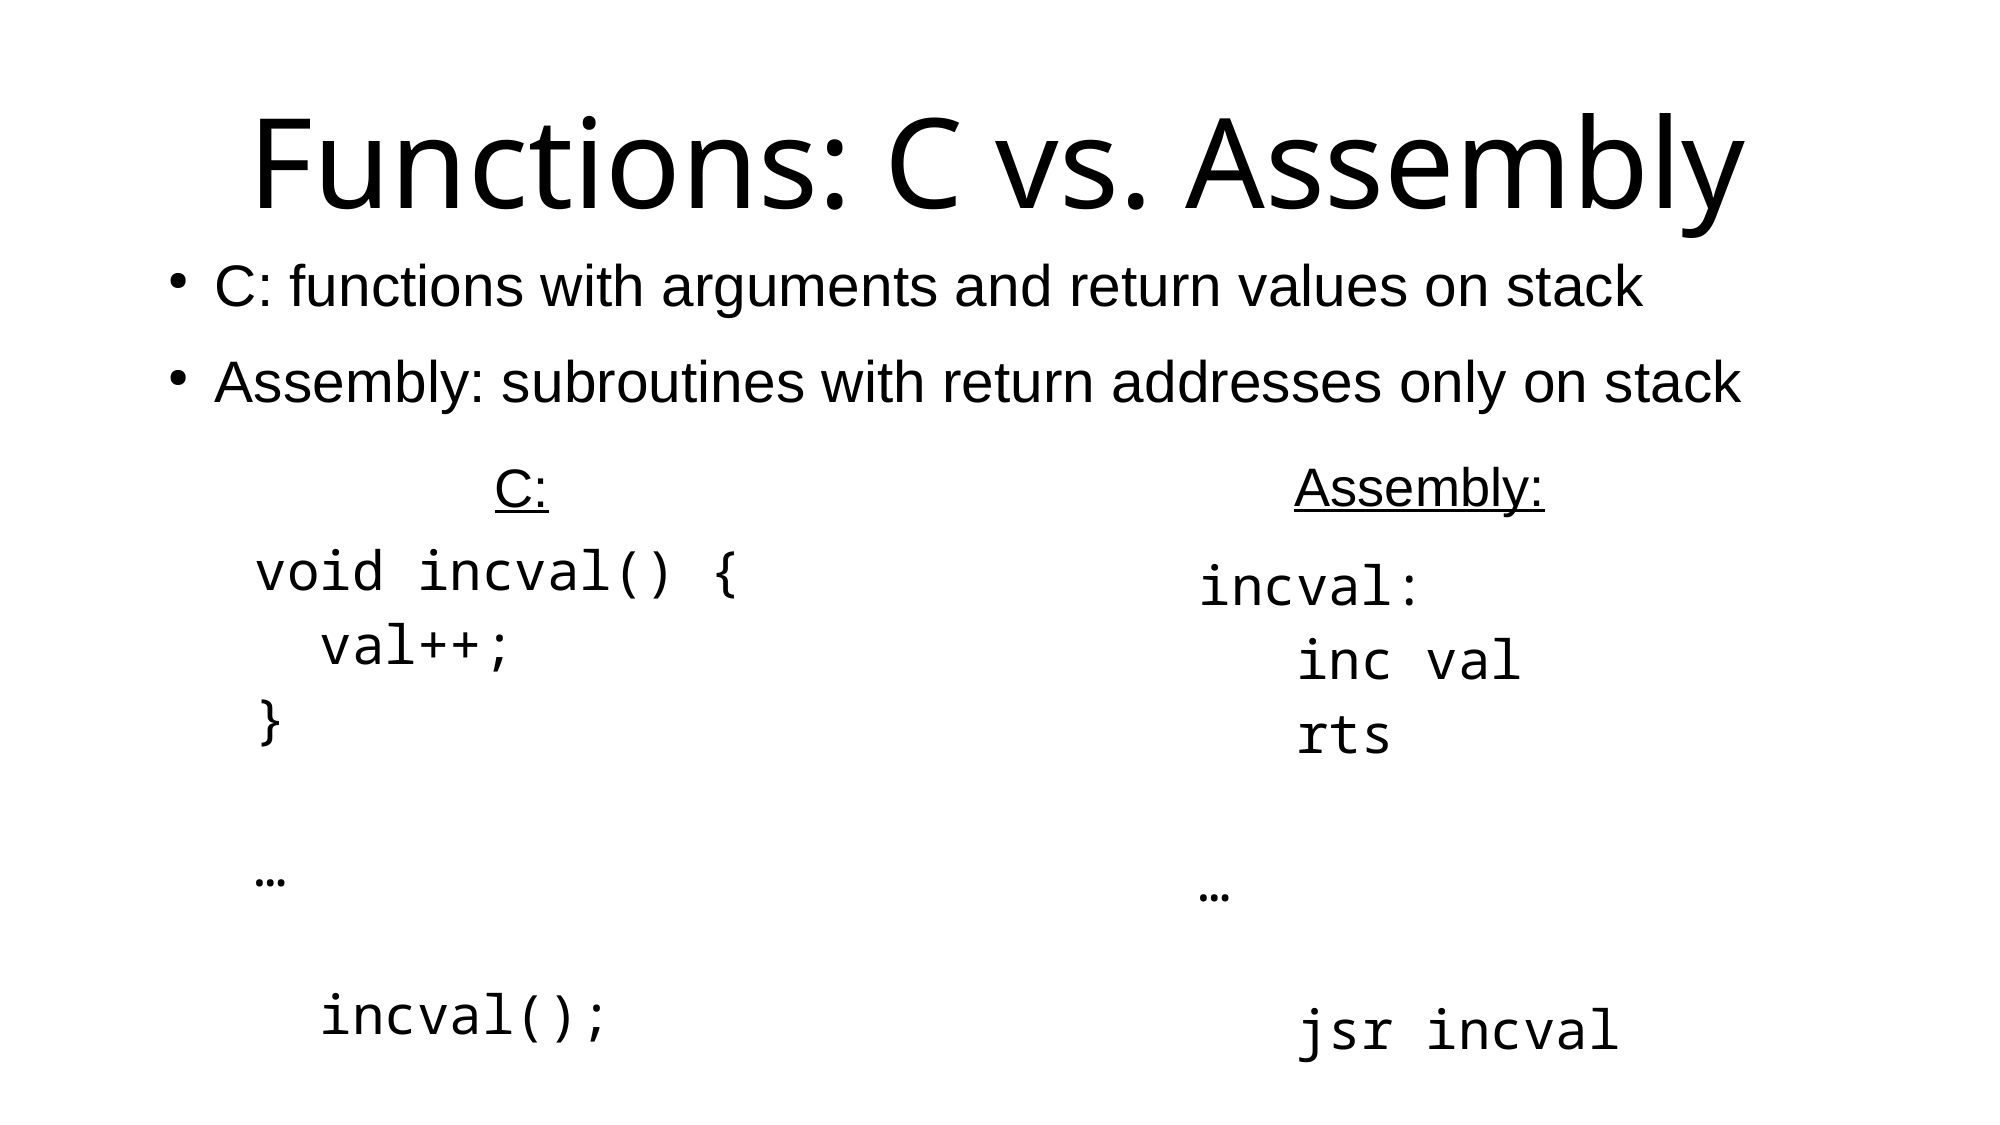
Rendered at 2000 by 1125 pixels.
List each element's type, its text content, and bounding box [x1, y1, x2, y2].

text_box Assembly: [1279, 450, 1561, 526]
list C: functions with arguments and return values on stack Assembly: subroutines with return addresses only on stack [137, 278, 1862, 466]
title Functions: C vs. Assembly [30, 59, 1966, 278]
text_box void incval() { val++; } … incval(); [240, 525, 797, 967]
text_box C: [480, 450, 761, 527]
text_box incval: inc val rts … jsr incval [1183, 539, 1741, 982]
